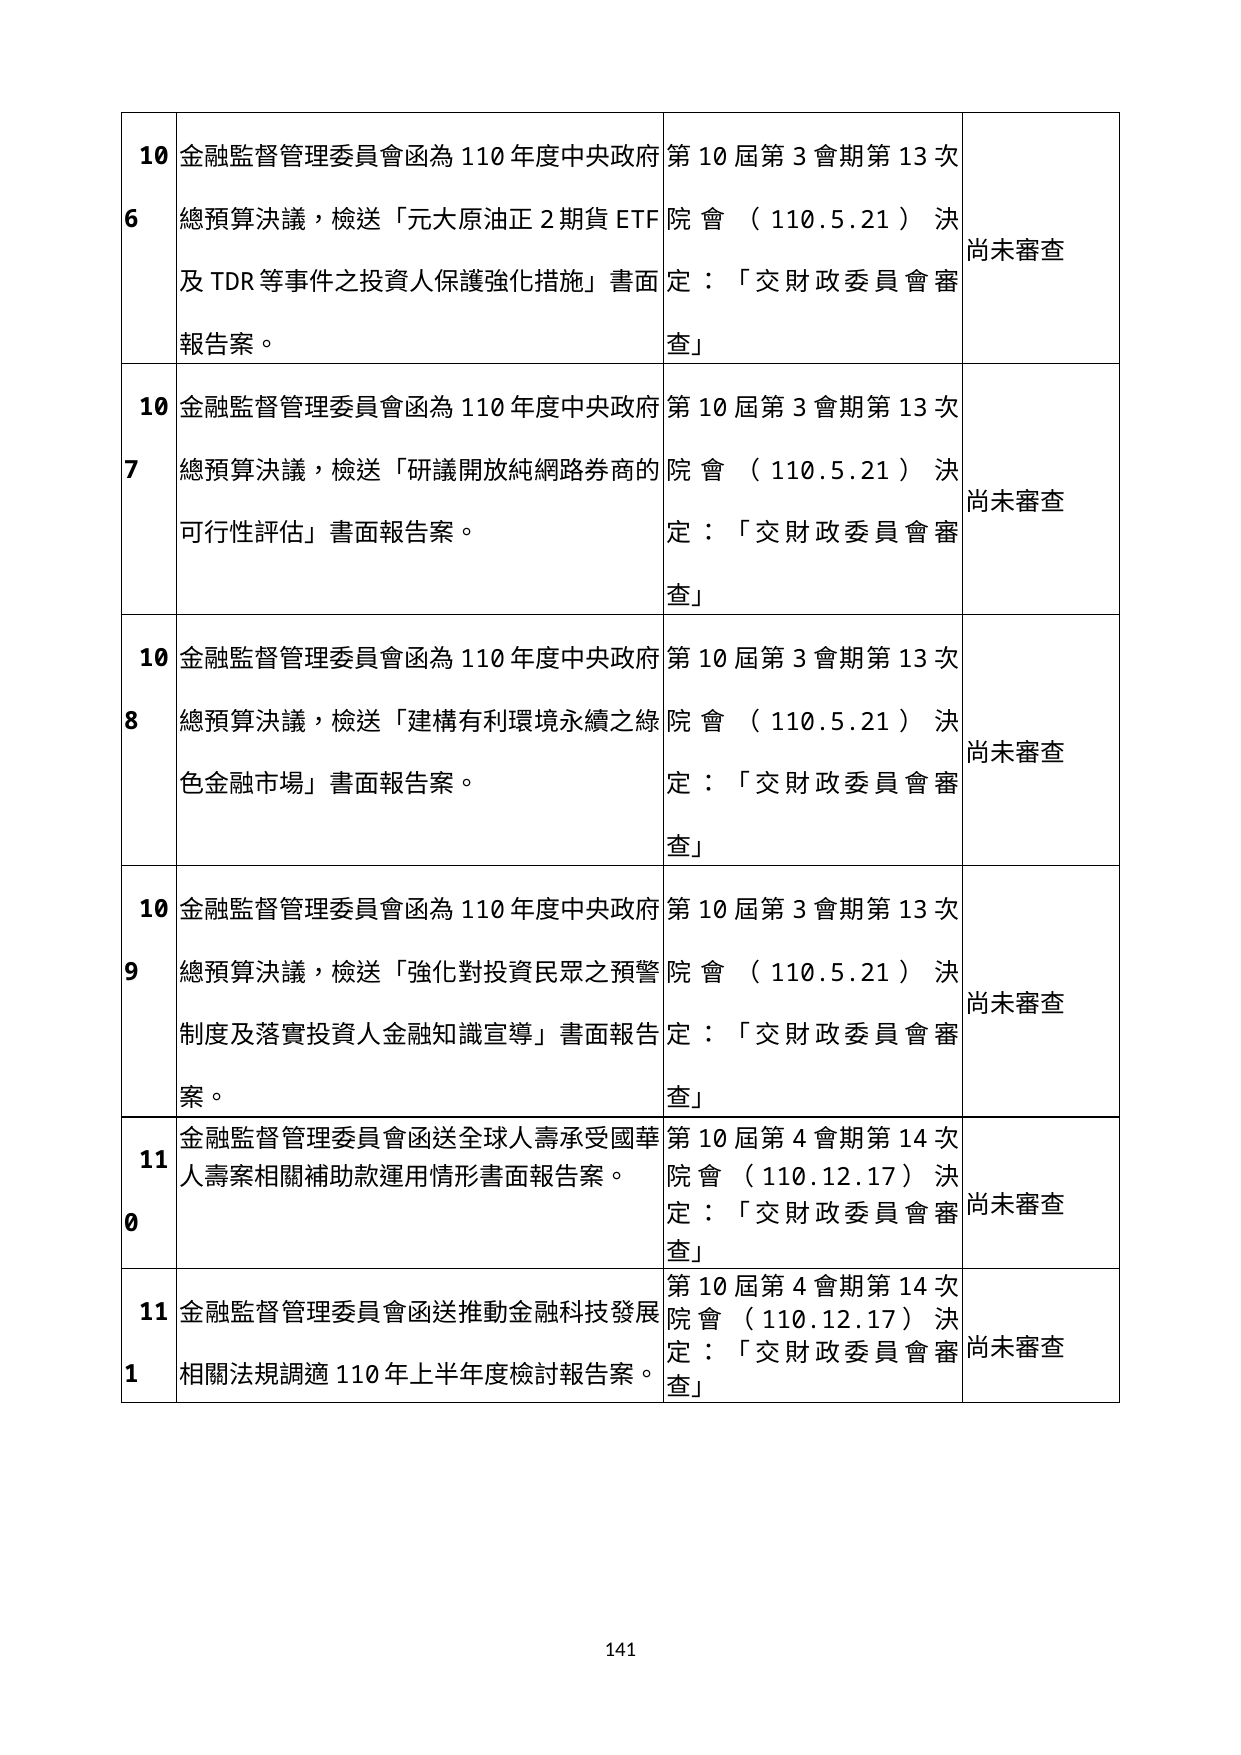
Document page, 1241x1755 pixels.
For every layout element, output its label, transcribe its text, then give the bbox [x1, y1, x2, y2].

table_cell [122, 1269, 176, 1402]
table_cell 尚未審查 [963, 364, 1119, 614]
table_cell 第10屆第3會期第13次院會（110.5.21）決定：「交財政委員會審查」 [664, 615, 962, 865]
table_cell 金融監督管理委員會函為110年度中央政府總預算決議，檢送「建構有利環境永續之綠色金融市場」書面報告案。 [177, 615, 663, 865]
table_cell 金融監督管理委員會函為110年度中央政府總預算決議，檢送「強化對投資民眾之預警制度及落實投資人金融知識宣導」書面報告案。 [177, 866, 663, 1116]
table_cell 第10屆第4會期第14次院會（110.12.17）決定：「交財政委員會審查」 [664, 1118, 962, 1267]
table_cell [122, 866, 176, 1116]
table_cell 第10屆第4會期第14次院會（110.12.17）決定：「交財政委員會審查」 [664, 1269, 962, 1402]
table_cell 尚未審查 [963, 113, 1119, 363]
table_cell 第10屆第3會期第13次院會（110.5.21）決定：「交財政委員會審查」 [664, 364, 962, 614]
table_cell 第10屆第3會期第13次院會（110.5.21）決定：「交財政委員會審查」 [664, 866, 962, 1116]
table_cell 金融監督管理委員會函為110年度中央政府總預算決議，檢送「研議開放純網路券商的可行性評估」書面報告案。 [177, 364, 663, 614]
table_cell 第10屆第3會期第13次院會（110.5.21）決定：「交財政委員會審查」 [664, 113, 962, 363]
table_cell 尚未審查 [963, 1118, 1119, 1267]
table_cell [122, 615, 176, 865]
table_cell [122, 113, 176, 363]
table_cell 金融監督管理委員會函為110年度中央政府總預算決議，檢送「元大原油正2期貨ETF及TDR等事件之投資人保護強化措施」書面報告案。 [177, 113, 663, 363]
table_cell 金融監督管理委員會函送推動金融科技發展相關法規調適110年上半年度檢討報告案。 [177, 1269, 663, 1402]
table_cell [122, 364, 176, 614]
table_cell 尚未審查 [963, 866, 1119, 1116]
table_cell 尚未審查 [963, 615, 1119, 865]
table_cell 金融監督管理委員會函送全球人壽承受國華人壽案相關補助款運用情形書面報告案。 [177, 1118, 663, 1267]
table_cell 尚未審查 [963, 1269, 1119, 1402]
table_cell [122, 1118, 176, 1267]
